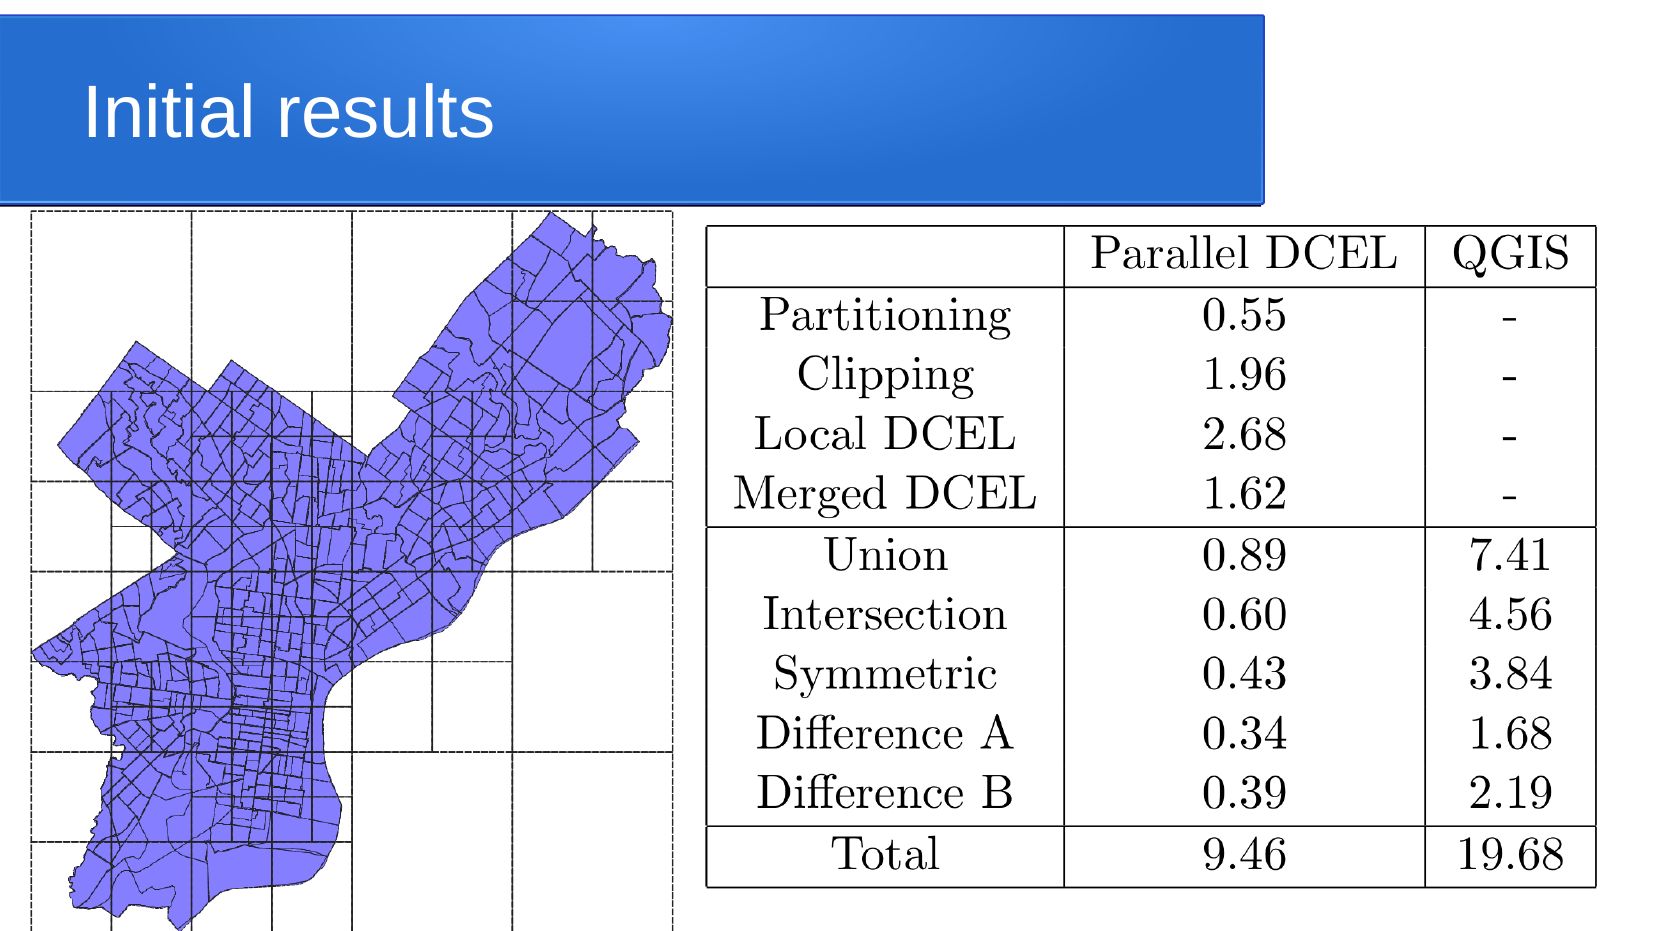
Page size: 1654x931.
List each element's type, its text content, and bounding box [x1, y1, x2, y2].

picture [705, 224, 1597, 889]
picture [29, 209, 674, 931]
title Initial results [82, 35, 1235, 189]
